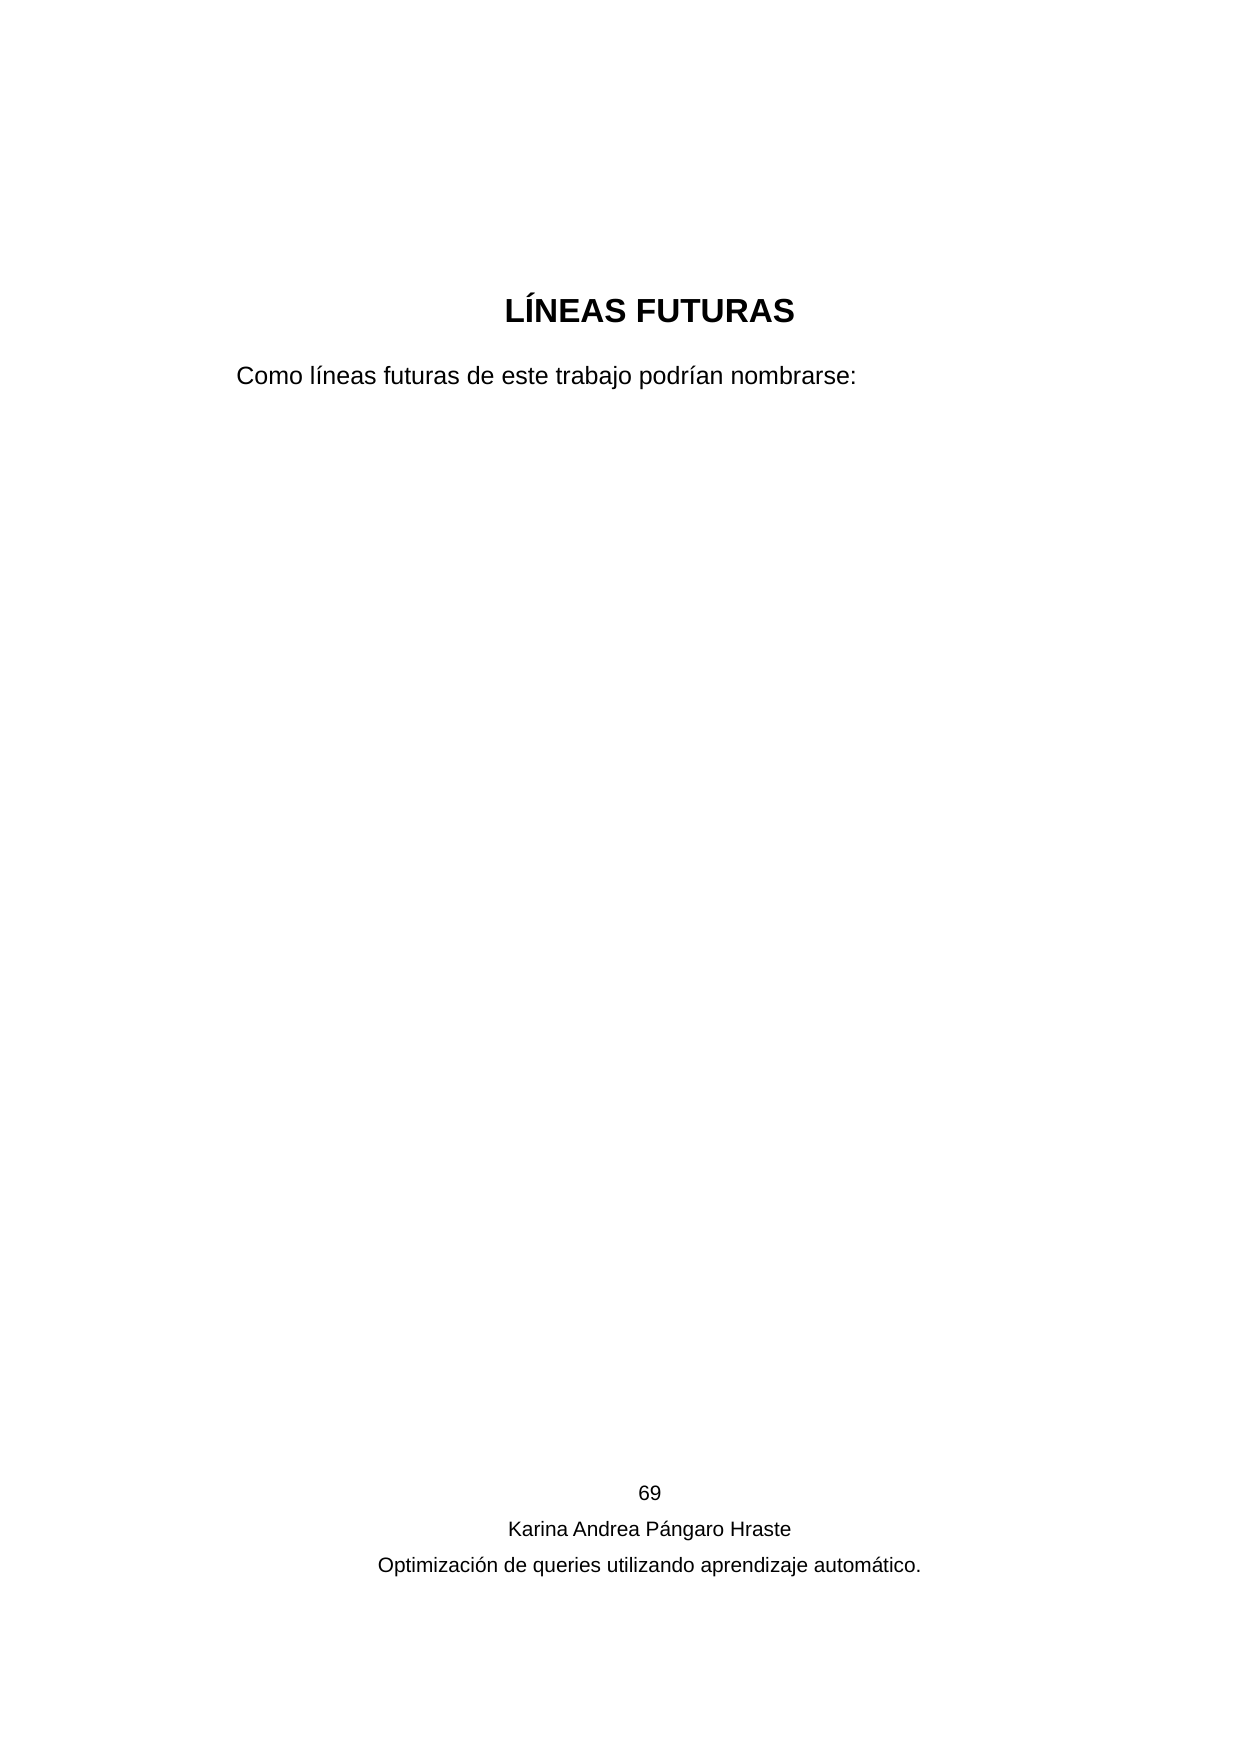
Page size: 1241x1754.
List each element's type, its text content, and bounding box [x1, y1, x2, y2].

text Como líneas futuras de este trabajo podrían nombrarse: [236, 361, 1063, 389]
subtitle LÍNEAS FUTURAS [236, 291, 1063, 329]
